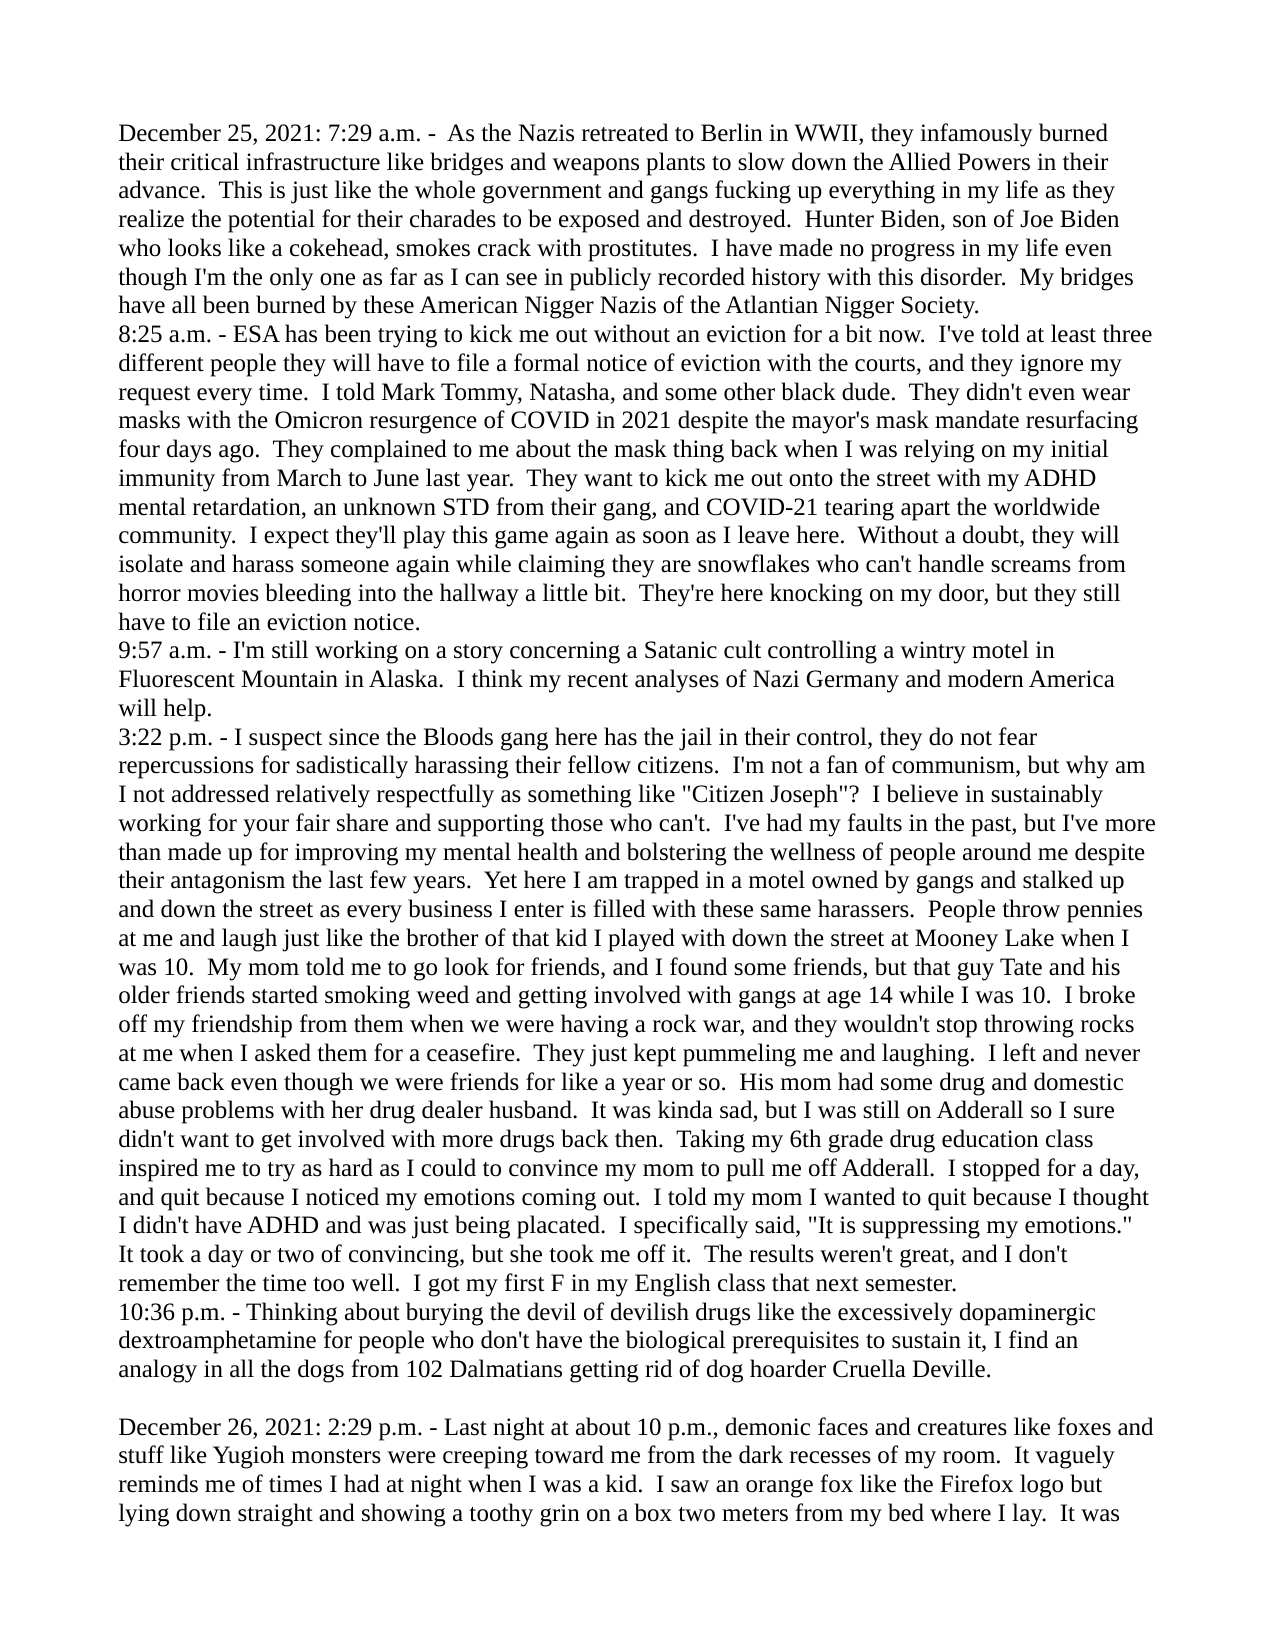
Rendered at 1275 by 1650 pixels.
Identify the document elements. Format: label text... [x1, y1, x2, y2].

text 9:57 a.m. - I'm still working on a story concerning a Satanic cult controlling a wintry motel in Fluorescent Mountain in Alaska. I think my recent analyses of Nazi Germany and modern America will help. [118, 636, 1157, 722]
text 10:36 p.m. - Thinking about burying the devil of devilish drugs like the excessively dopaminergic dextroamphetamine for people who don't have the biological prerequisites to sustain it, I find an analogy in all the dogs from 102 Dalmatians getting rid of dog hoarder Cruella Deville. [118, 1297, 1157, 1383]
text December 25, 2021: 7:29 a.m. - As the Nazis retreated to Berlin in WWII, they infamously burned their critical infrastructure like bridges and weapons plants to slow down the Allied Powers in their advance. This is just like the whole government and gangs fucking up everything in my life as they realize the potential for their charades to be exposed and destroyed. Hunter Biden, son of Joe Biden who looks like a cokehead, smokes crack with prostitutes. I have made no progress in my life even though I'm the only one as far as I can see in publicly recorded history with this disorder. My bridges have all been burned by these American Nigger Nazis of the Atlantian Nigger Society. [118, 118, 1157, 319]
text December 26, 2021: 2:29 p.m. - Last night at about 10 p.m., demonic faces and creatures like foxes and stuff like Yugioh monsters were creeping toward me from the dark recesses of my room. It vaguely reminds me of times I had at night when I was a kid. I saw an orange fox like the Firefox logo but lying down straight and showing a toothy grin on a box two meters from my bed where I lay. It was [118, 1412, 1157, 1527]
text 8:25 a.m. - ESA has been trying to kick me out without an eviction for a bit now. I've told at least three different people they will have to file a formal notice of eviction with the courts, and they ignore my request every time. I told Mark Tommy, Natasha, and some other black dude. They didn't even wear masks with the Omicron resurgence of COVID in 2021 despite the mayor's mask mandate resurfacing four days ago. They complained to me about the mask thing back when I was relying on my initial immunity from March to June last year. They want to kick me out onto the street with my ADHD mental retardation, an unknown STD from their gang, and COVID-21 tearing apart the worldwide community. I expect they'll play this game again as soon as I leave here. Without a doubt, they will isolate and harass someone again while claiming they are snowflakes who can't handle screams from horror movies bleeding into the hallway a little bit. They're here knocking on my door, but they still have to file an eviction notice. [118, 319, 1157, 636]
text 3:22 p.m. - I suspect since the Bloods gang here has the jail in their control, they do not fear repercussions for sadistically harassing their fellow citizens. I'm not a fan of communism, but why am I not addressed relatively respectfully as something like "Citizen Joseph"? I believe in sustainably working for your fair share and supporting those who can't. I've had my faults in the past, but I've more than made up for improving my mental health and bolstering the wellness of people around me despite their antagonism the last few years. Yet here I am trapped in a motel owned by gangs and stalked up and down the street as every business I enter is filled with these same harassers. People throw pennies at me and laugh just like the brother of that kid I played with down the street at Mooney Lake when I was 10. My mom told me to go look for friends, and I found some friends, but that guy Tate and his older friends started smoking weed and getting involved with gangs at age 14 while I was 10. I broke off my friendship from them when we were having a rock war, and they wouldn't stop throwing rocks at me when I asked them for a ceasefire. They just kept pummeling me and laughing. I left and never came back even though we were friends for like a year or so. His mom had some drug and domestic abuse problems with her drug dealer husband. It was kinda sad, but I was still on Adderall so I sure didn't want to get involved with more drugs back then. Taking my 6th grade drug education class inspired me to try as hard as I could to convince my mom to pull me off Adderall. I stopped for a day, and quit because I noticed my emotions coming out. I told my mom I wanted to quit because I thought I didn't have ADHD and was just being placated. I specifically said, "It is suppressing my emotions." It took a day or two of convincing, but she took me off it. The results weren't great, and I don't remember the time too well. I got my first F in my English class that next semester. [118, 722, 1157, 1297]
